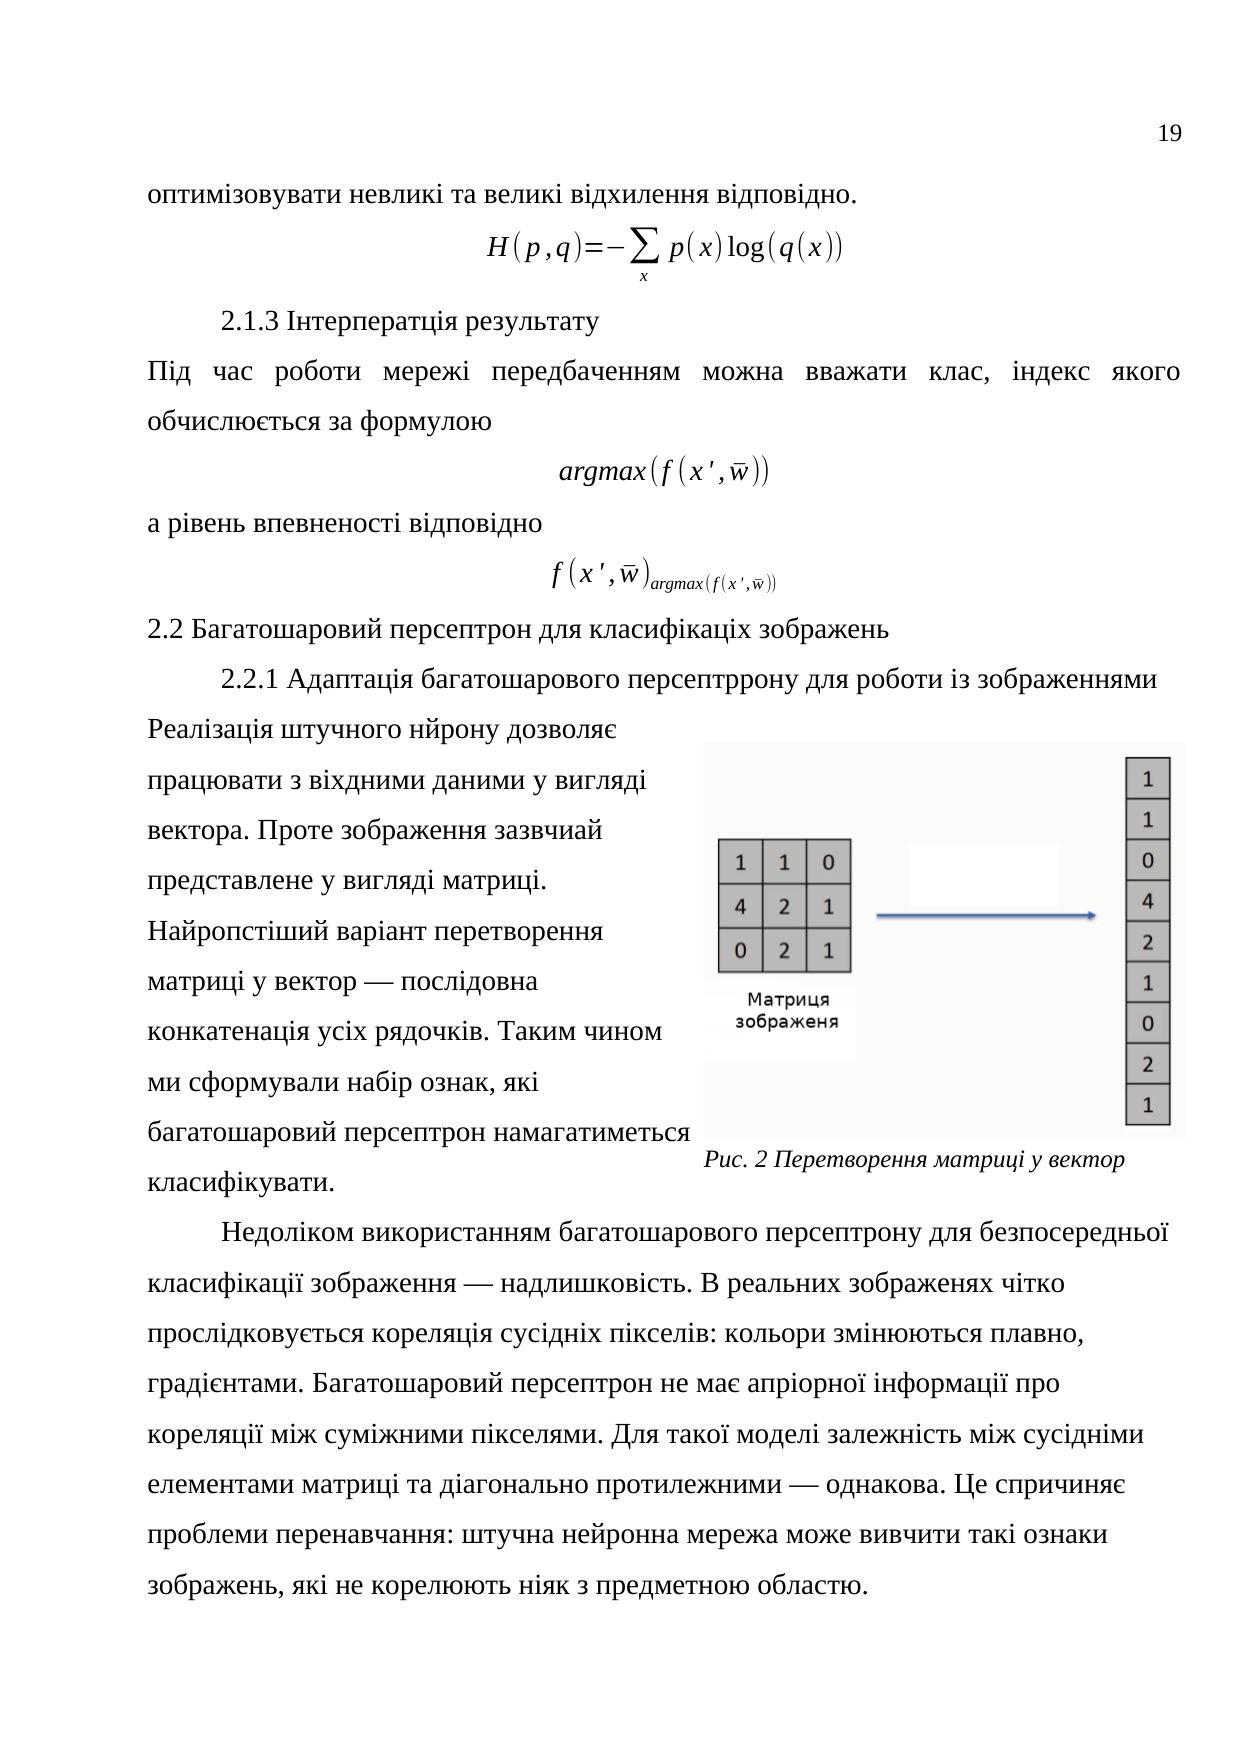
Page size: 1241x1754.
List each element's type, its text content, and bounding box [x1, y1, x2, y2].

subtitle 2.1.3 Інтерператція результату [147, 303, 1182, 336]
text Рис. 2 Перетворення матриці у вектор [703, 1139, 1185, 1172]
text Реалізація штучного нйрону дозволяє працювати з віхдними даними у вигляді вектора. Проте зображення зазвчиай представлене у вигляді матриці. Найропстіший варіант перетворення матриці у вектор — послідовна конкатенація усіх рядочків. Таким чином ми сформували набір ознак, які багатошаровий персептрон намагатиметься класифікувати. [147, 711, 1185, 1198]
subtitle 2.2 Багатошаровий персептрон для класифікаціх зображень [147, 611, 1182, 644]
subtitle 2.2.1 Адаптація багатошарового персептррону для роботи із зображеннями [147, 661, 1182, 695]
text оптимізовувати невликі та великі відхилення відповідно. [147, 176, 1182, 210]
text а рівень впевненості відповідно [147, 505, 1182, 539]
text Недоліком використанням багатошарового персептрону для безпосередньої класифікації зображення — надлишковість. В реальних зображенях чітко прослідковується кореляція сусідніх пікселів: кольори змінюються плавно, градієнтами. Багатошаровий персептрон не має апріорної інформації про кореляції між суміжними пікселями. Для такої моделі залежність між сусідніми елементами матриці та діагонально протилежними — однакова. Це спричиняє проблеми перенавчання: штучна нейронна мережа може вивчити такі ознаки зображень, які не корелюють ніяк з предметною областю. [147, 1214, 1182, 1600]
picture [703, 742, 1186, 1139]
text Під час роботи мережі передбаченням можна вважати клас, індекс якого обчислюється за формулою [147, 353, 1182, 437]
